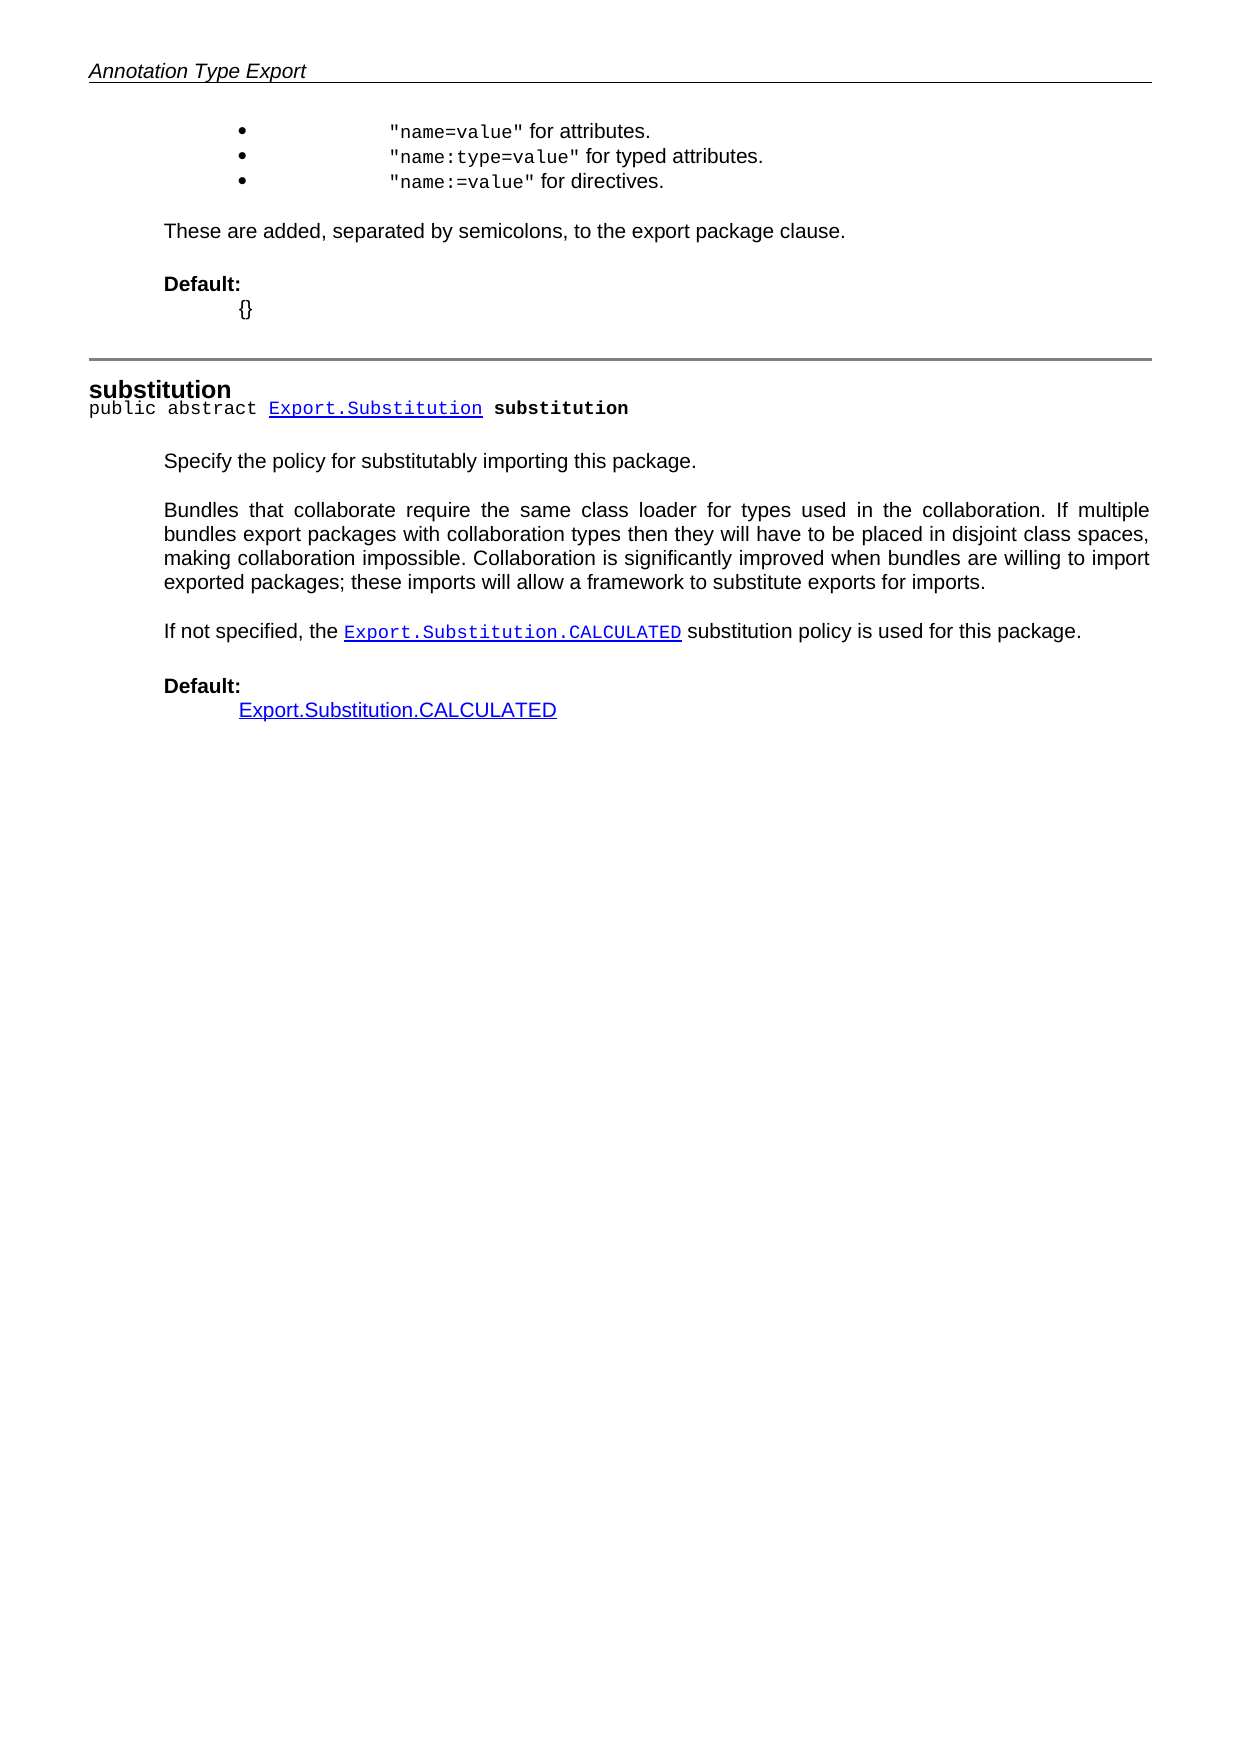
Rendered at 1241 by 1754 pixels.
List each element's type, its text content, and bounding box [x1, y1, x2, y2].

list "name=value" for attributes. [238, 118, 1152, 144]
text {} [238, 296, 1152, 320]
text Default: [163, 673, 1152, 697]
text If not specified, the Export.Substitution.CALCULATED substitution policy is used for this package. [163, 619, 1152, 644]
list "name:type=value" for typed attributes. [238, 144, 1152, 169]
list "name:=value" for directives. [238, 169, 1152, 194]
text Bundles that collaborate require the same class loader for types used in the collaboration. If multiple bundles export packages with collaboration types then they will have to be placed in disjoint class spaces, making collaboration impossible. Collaboration is significantly improved when bundles are willing to import exported packages; these imports will allow a framework to substitute exports for imports. [163, 498, 1152, 594]
text Specify the policy for substitutably importing this package. [163, 449, 1152, 473]
text Default: [163, 272, 1152, 296]
text These are added, separated by semicolons, to the export package clause. [163, 219, 1152, 243]
text public abstract Export.Substitution substitution [88, 399, 1152, 420]
text Export.Substitution.CALCULATED [238, 697, 1152, 721]
